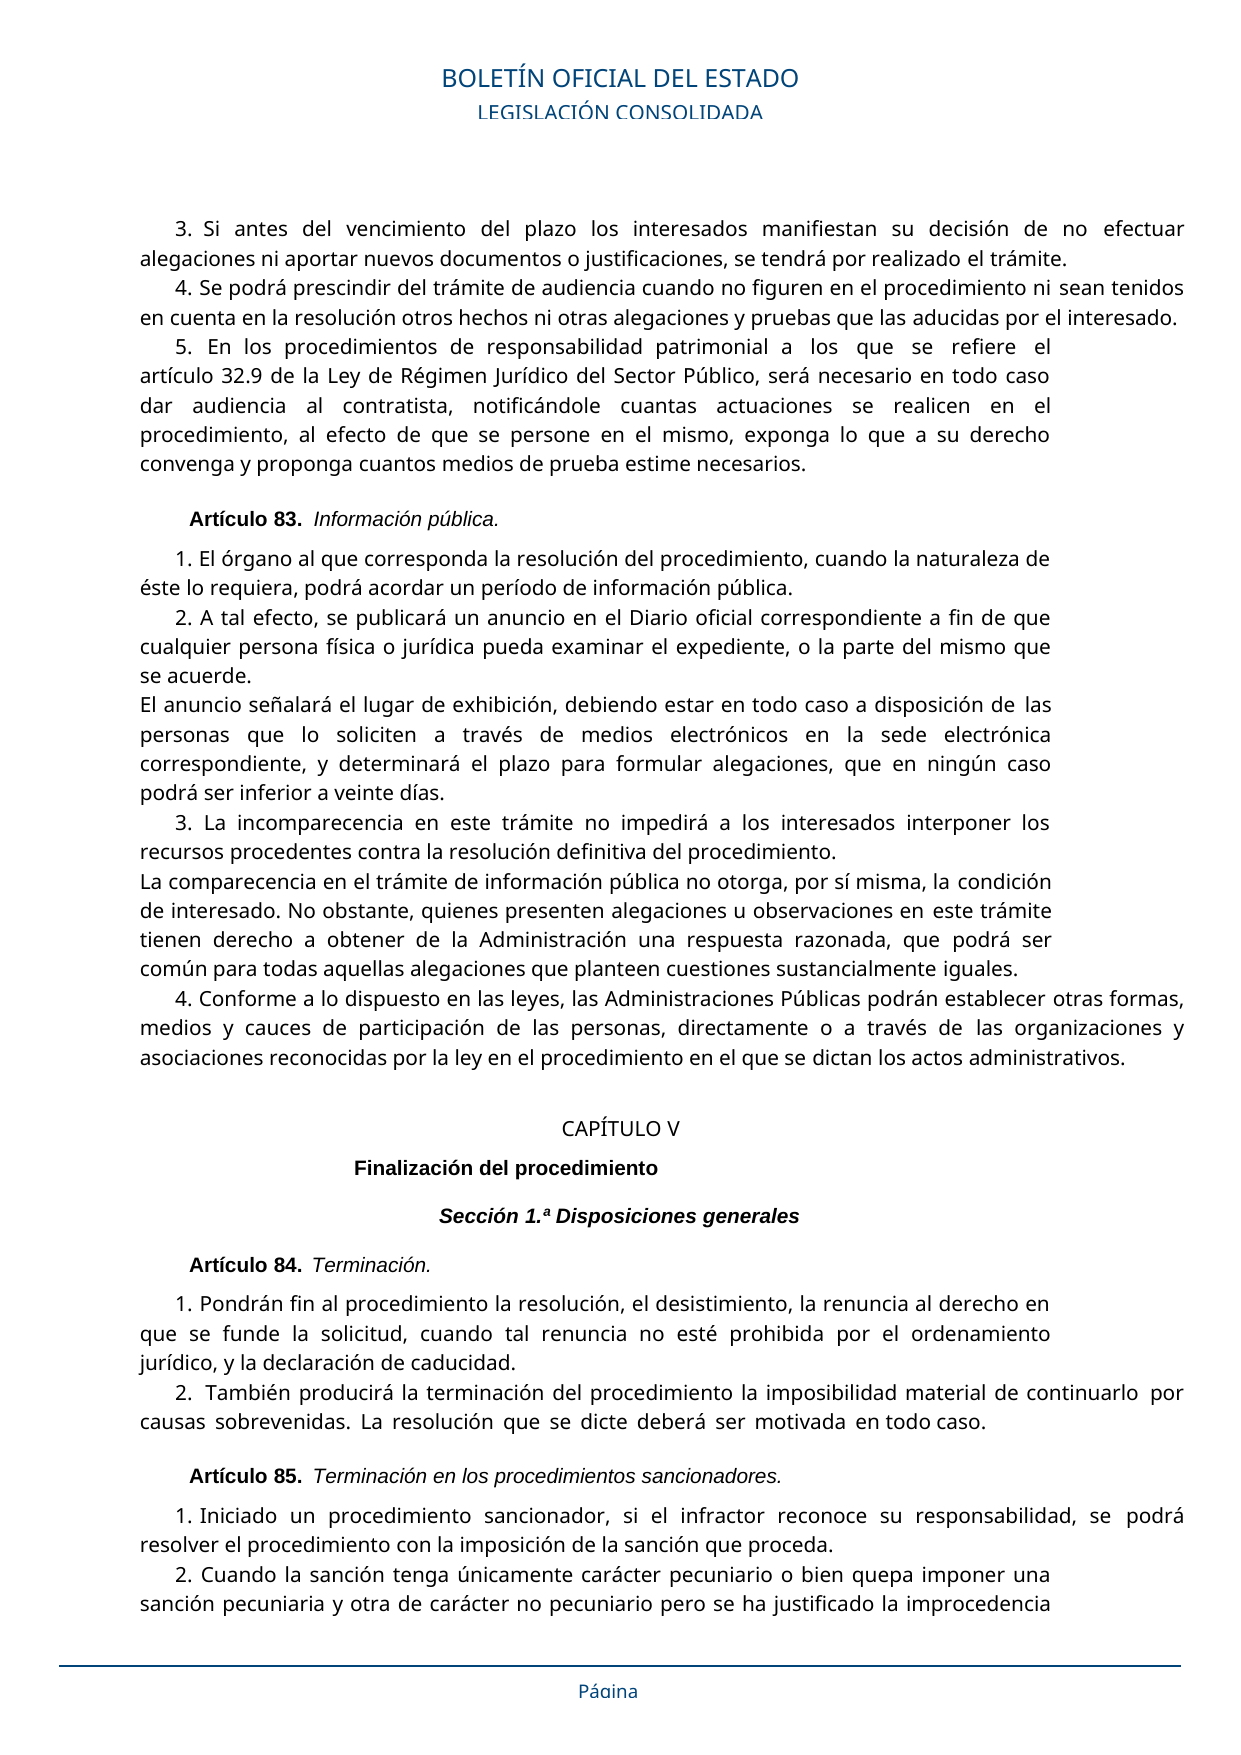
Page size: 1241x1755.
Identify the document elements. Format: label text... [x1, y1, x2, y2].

text Artículo 85. Terminación en los procedimientos sancionadores. [189, 1464, 1184, 1488]
list A tal efecto, se publicará un anuncio en el Diario oficial correspondiente a fin de que cualquier persona física o jurídica pueda examinar el expediente, o la parte del mismo que se acuerde. [139, 603, 1052, 689]
list La incomparecencia en este trámite no impedirá a los interesados interponer los recursos procedentes contra la resolución definitiva del procedimiento. [139, 808, 1051, 866]
list Cuando la sanción tenga únicamente carácter pecuniario o bien quepa imponer una sanción pecuniaria y otra de carácter no pecuniario pero se ha justificado la improcedencia [139, 1560, 1052, 1618]
list También producirá la terminación del procedimiento la imposibilidad material de continuarlo por causas sobrevenidas. La resolución que se dicte deberá ser motivada en todo caso. [139, 1378, 1184, 1435]
subtitle Sección 1.ª Disposiciones generales [368, 1204, 872, 1228]
list Iniciado un procedimiento sancionador, si el infractor reconoce su responsabilidad, se podrá resolver el procedimiento con la imposición de la sanción que proceda. [139, 1501, 1184, 1559]
list Si antes del vencimiento del plazo los interesados manifiestan su decisión de no efectuar alegaciones ni aportar nuevos documentos o justificaciones, se tendrá por realizado el trámite. [139, 214, 1184, 272]
text Artículo 83. Información pública. [189, 507, 1184, 531]
text CAPÍTULO V [368, 1114, 872, 1143]
list Se podrá prescindir del trámite de audiencia cuando no figuren en el procedimiento ni sean tenidos en cuenta en la resolución otros hechos ni otras alegaciones y pruebas que las aducidas por el interesado. [139, 273, 1184, 331]
text El anuncio señalará el lugar de exhibición, debiendo estar en todo caso a disposición de las personas que lo soliciten a través de medios electrónicos en la sede electrónica correspondiente, y determinará el plazo para formular alegaciones, que en ningún caso podrá ser inferior a veinte días. [139, 691, 1052, 807]
text La comparecencia en el trámite de información pública no otorga, por sí misma, la condición de interesado. No obstante, quienes presenten alegaciones u observaciones en este trámite tienen derecho a obtener de la Administración una respuesta razonada, que podrá ser común para todas aquellas alegaciones que planteen cuestiones sustancialmente iguales. [139, 867, 1052, 983]
list Pondrán fin al procedimiento la resolución, el desistimiento, la renuncia al derecho en que se funde la solicitud, cuando tal renuncia no esté prohibida por el ordenamiento jurídico, y la declaración de caducidad. [139, 1289, 1052, 1377]
text Artículo 84. Terminación. [189, 1253, 1184, 1277]
list Conforme a lo dispuesto en las leyes, las Administraciones Públicas podrán establecer otras formas, medios y cauces de participación de las personas, directamente o a través de las organizaciones y asociaciones reconocidas por la ley en el procedimiento en el que se dictan los actos administrativos. [139, 984, 1184, 1071]
list El órgano al que corresponda la resolución del procedimiento, cuando la naturaleza de éste lo requiera, podrá acordar un período de información pública. [139, 544, 1052, 602]
list En los procedimientos de responsabilidad patrimonial a los que se refiere el artículo 32.9 de la Ley de Régimen Jurídico del Sector Público, será necesario en todo caso dar audiencia al contratista, notificándole cuantas actuaciones se realicen en el procedimiento, al efecto de que se persone en el mismo, exponga lo que a su derecho convenga y proponga cuantos medios de prueba estime necesarios. [139, 332, 1052, 478]
subtitle Finalización del procedimiento [139, 1156, 872, 1179]
